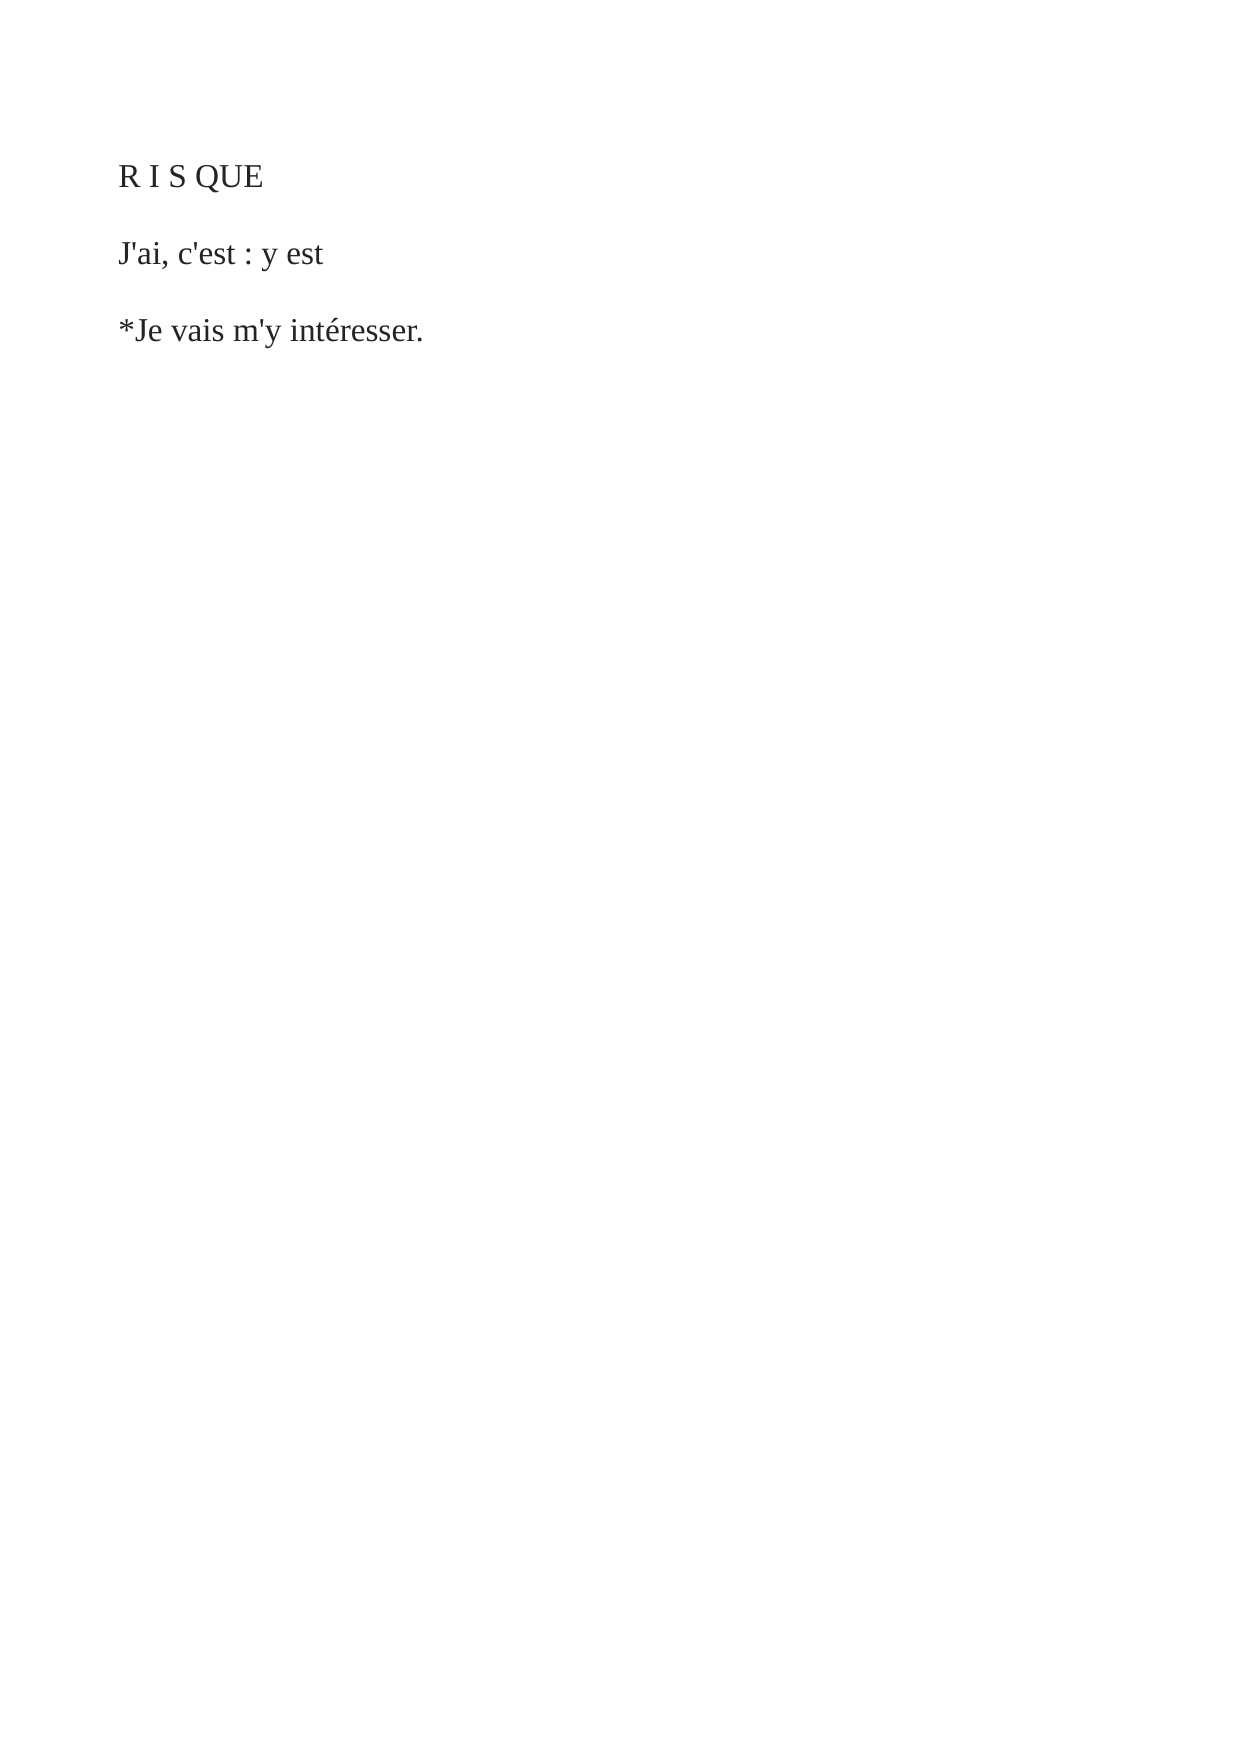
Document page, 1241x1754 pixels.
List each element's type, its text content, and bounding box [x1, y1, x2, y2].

text R I S QUE [118, 156, 1122, 195]
text *Je vais m'y intéresser. [118, 310, 1122, 348]
text J'ai, c'est : y est [118, 233, 1122, 271]
